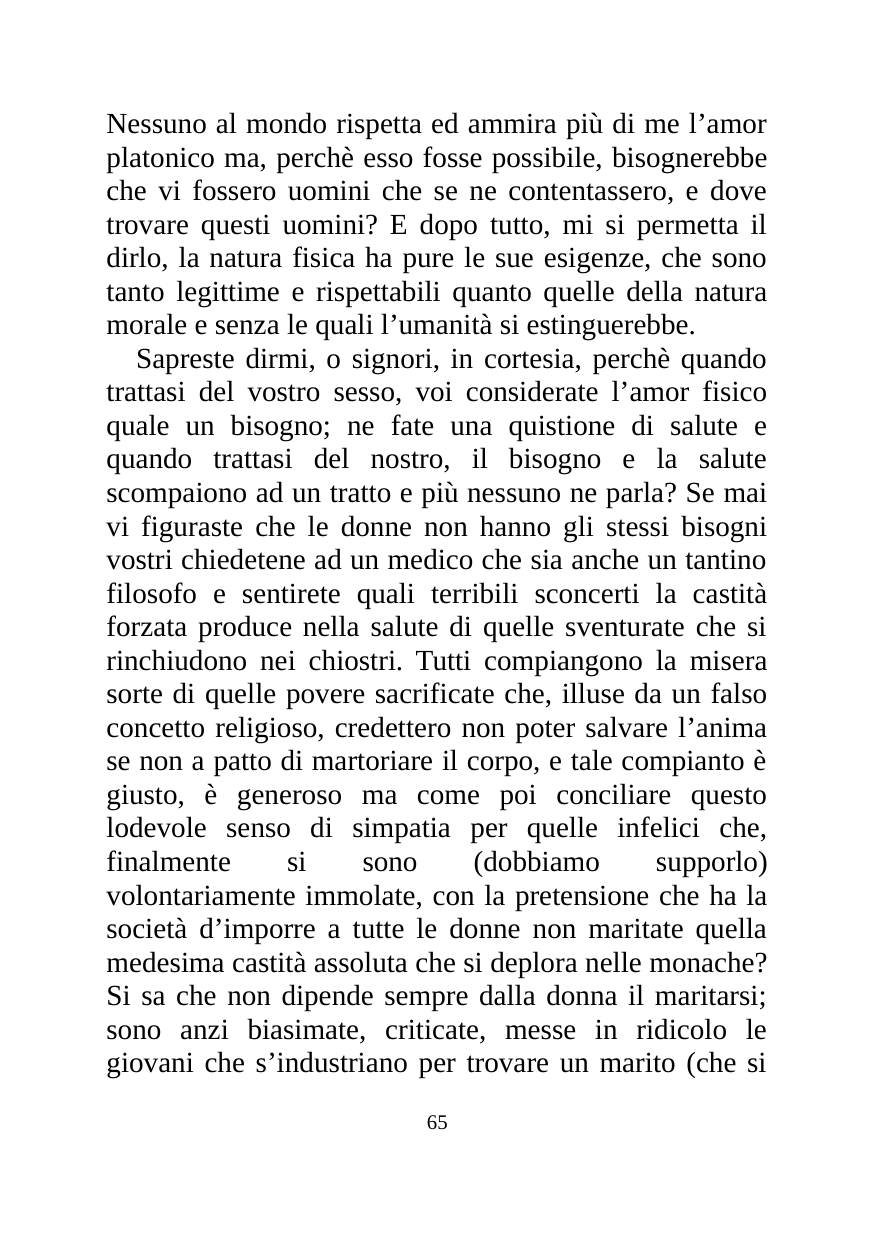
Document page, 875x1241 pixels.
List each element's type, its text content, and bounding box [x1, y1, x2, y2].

text Sapreste dirmi, o signori, in cortesia, perchè quando trattasi del vostro sesso, voi considerate l’amor fisico quale un bisogno; ne fate una quistione di salute e quando trattasi del nostro, il bisogno e la salute scompaiono ad un tratto e più nessuno ne parla? Se mai vi figuraste che le donne non hanno gli stessi bisogni vostri chiedetene ad un medico che sia anche un tantino filosofo e sentirete quali terribili sconcerti la castità forzata produce nella salute di quelle sventurate che si rinchiudono nei chiostri. Tutti compiangono la misera sorte di quelle povere sacrificate che, illuse da un falso concetto religioso, credettero non poter salvare l’anima se non a patto di martoriare il corpo, e tale compianto è giusto, è generoso ma come poi conciliare questo lodevole senso di simpatia per quelle infelici che, finalmente si sono (dobbiamo supporlo) volontariamente immolate, con la pretensione che ha la società d’imporre a tutte le donne non maritate quella medesima castità assoluta che si deplora nelle monache? Si sa che non dipende sempre dalla donna il maritarsi; sono anzi biasimate, criticate, messe in ridicolo le giovani che s’industriano per trovare un marito (che si [106, 341, 768, 1079]
text Nessuno al mondo rispetta ed ammira più di me l’amor platonico ma, perchè esso fosse possibile, bisognerebbe che vi fossero uomini che se ne contentassero, e dove trovare questi uomini? E dopo tutto, mi si permetta il dirlo, la natura fisica ha pure le sue esigenze, che sono tanto legittime e rispettabili quanto quelle della natura morale e senza le quali l’umanità si estinguerebbe. [106, 106, 768, 341]
